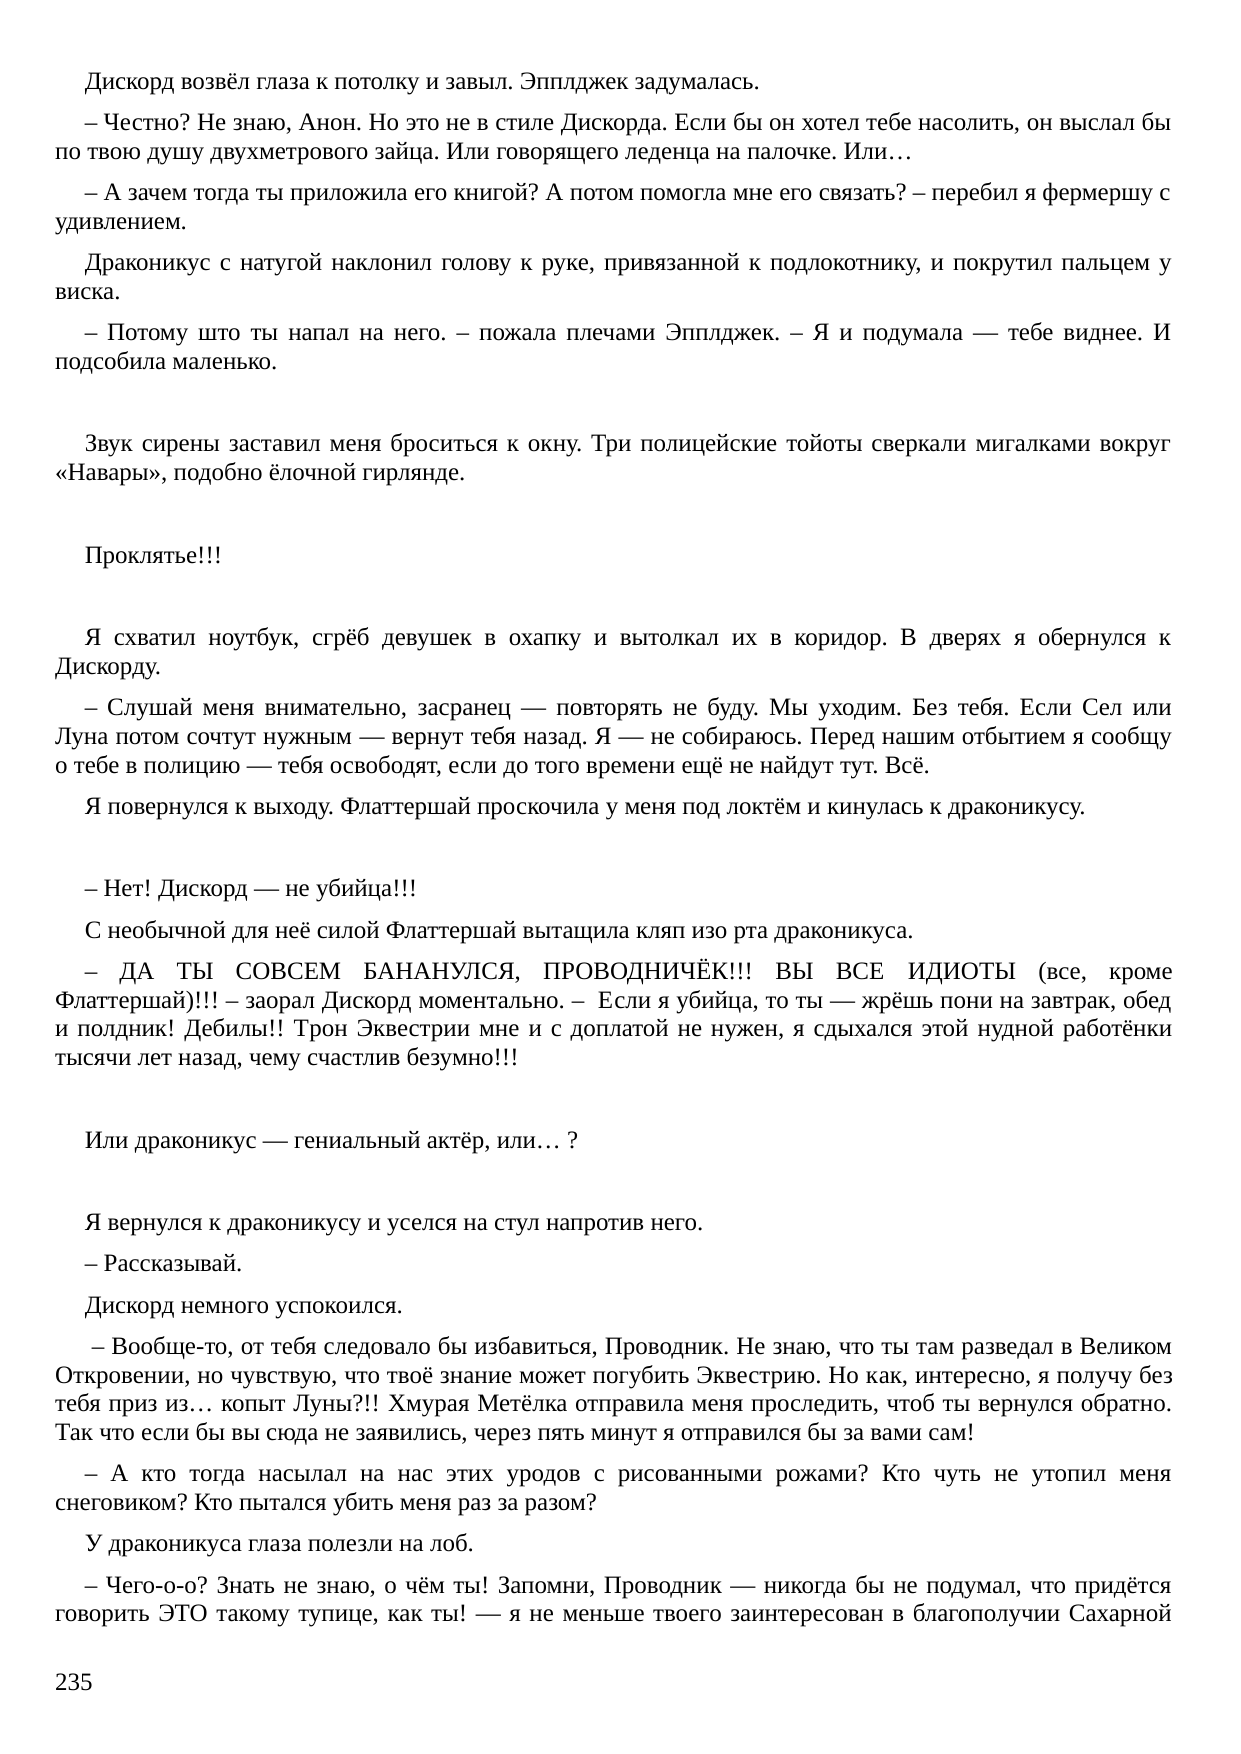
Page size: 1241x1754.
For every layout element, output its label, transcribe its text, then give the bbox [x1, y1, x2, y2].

text С необычной для неё силой Флаттершай вытащила кляп изо рта драконикуса. [55, 915, 1173, 943]
text Я схватил ноутбук, сгрёб девушек в охапку и вытолкал их в коридор. В дверях я обернулся к Дискорду. [55, 622, 1173, 680]
text – Честно? Не знаю, Анон. Но это не в стиле Дискорда. Если бы он хотел тебе насолить, он выслал бы по твою душу двухметрового зайца. Или говорящего леденца на палочке. Или… [55, 107, 1173, 165]
text Проклятье!!! [55, 540, 1173, 568]
text – Вообще-то, от тебя следовало бы избавиться, Проводник. Не знаю, что ты там разведал в Великом Откровении, но чувствую, что твоё знание может погубить Эквестрию. Но как, интересно, я получу без тебя приз из… копыт Луны?!! Хмурая Метёлка отправила меня проследить, чтоб ты вернулся обратно. Так что если бы вы сюда не заявились, через пять минут я отправился бы за вами сам! [55, 1331, 1173, 1446]
text – А кто тогда насылал на нас этих уродов с рисованными рожами? Кто чуть не утопил меня снеговиком? Кто пытался убить меня раз за разом? [55, 1458, 1173, 1516]
text – Чего-о-о? Знать не знаю, о чём ты! Запомни, Проводник — никогда бы не подумал, что придётся говорить ЭТО такому тупице, как ты! — я не меньше твоего заинтересован в благополучии Сахарной [55, 1570, 1173, 1627]
text Драконикус с натугой наклонил голову к руке, привязанной к подлокотнику, и покрутил пальцем у виска. [55, 247, 1173, 305]
text – Нет! Дискорд — не убийца!!! [55, 873, 1173, 902]
text Или драконикус — гениальный актёр, или… ? [55, 1125, 1173, 1153]
text – Рассказывай. [55, 1248, 1173, 1277]
text Я вернулся к драконикусу и уселся на стул напротив него. [55, 1207, 1173, 1236]
text У драконикуса глаза полезли на лоб. [55, 1528, 1173, 1557]
text – Потому што ты напал на него. – пожала плечами Эпплджек. – Я и подумала — тебе виднее. И подсобила маленько. [55, 317, 1173, 375]
text Дискорд немного успокоился. [55, 1290, 1173, 1318]
text Дискорд возвёл глаза к потолку и завыл. Эпплджек задумалась. [55, 66, 1173, 95]
text – Слушай меня внимательно, засранец — повторять не буду. Мы уходим. Без тебя. Если Сел или Луна потом сочтут нужным — вернут тебя назад. Я — не собираюсь. Перед нашим отбытием я сообщу о тебе в полицию — тебя освободят, если до того времени ещё не найдут тут. Всё. [55, 692, 1173, 778]
text Я повернулся к выходу. Флаттершай проскочила у меня под локтём и кинулась к драконикусу. [55, 791, 1173, 820]
text – ДА ТЫ СОВСЕМ БАНАНУЛСЯ, ПРОВОДНИЧЁК!!! ВЫ ВСЕ ИДИОТЫ (все, кроме Флаттершай)!!! – заорал Дискорд моментально. – Если я убийца, то ты — жрёшь пони на завтрак, обед и полдник! Дебилы!! Трон Эквестрии мне и с доплатой не нужен, я сдыхался этой нудной работёнки тысячи лет назад, чему счастлив безумно!!! [55, 956, 1173, 1071]
text Звук сирены заставил меня броситься к окну. Три полицейские тойоты сверкали мигалками вокруг «Навары», подобно ёлочной гирлянде. [55, 428, 1173, 486]
text – А зачем тогда ты приложила его книгой? А потом помогла мне его связать? – перебил я фермершу с удивлением. [55, 177, 1173, 235]
